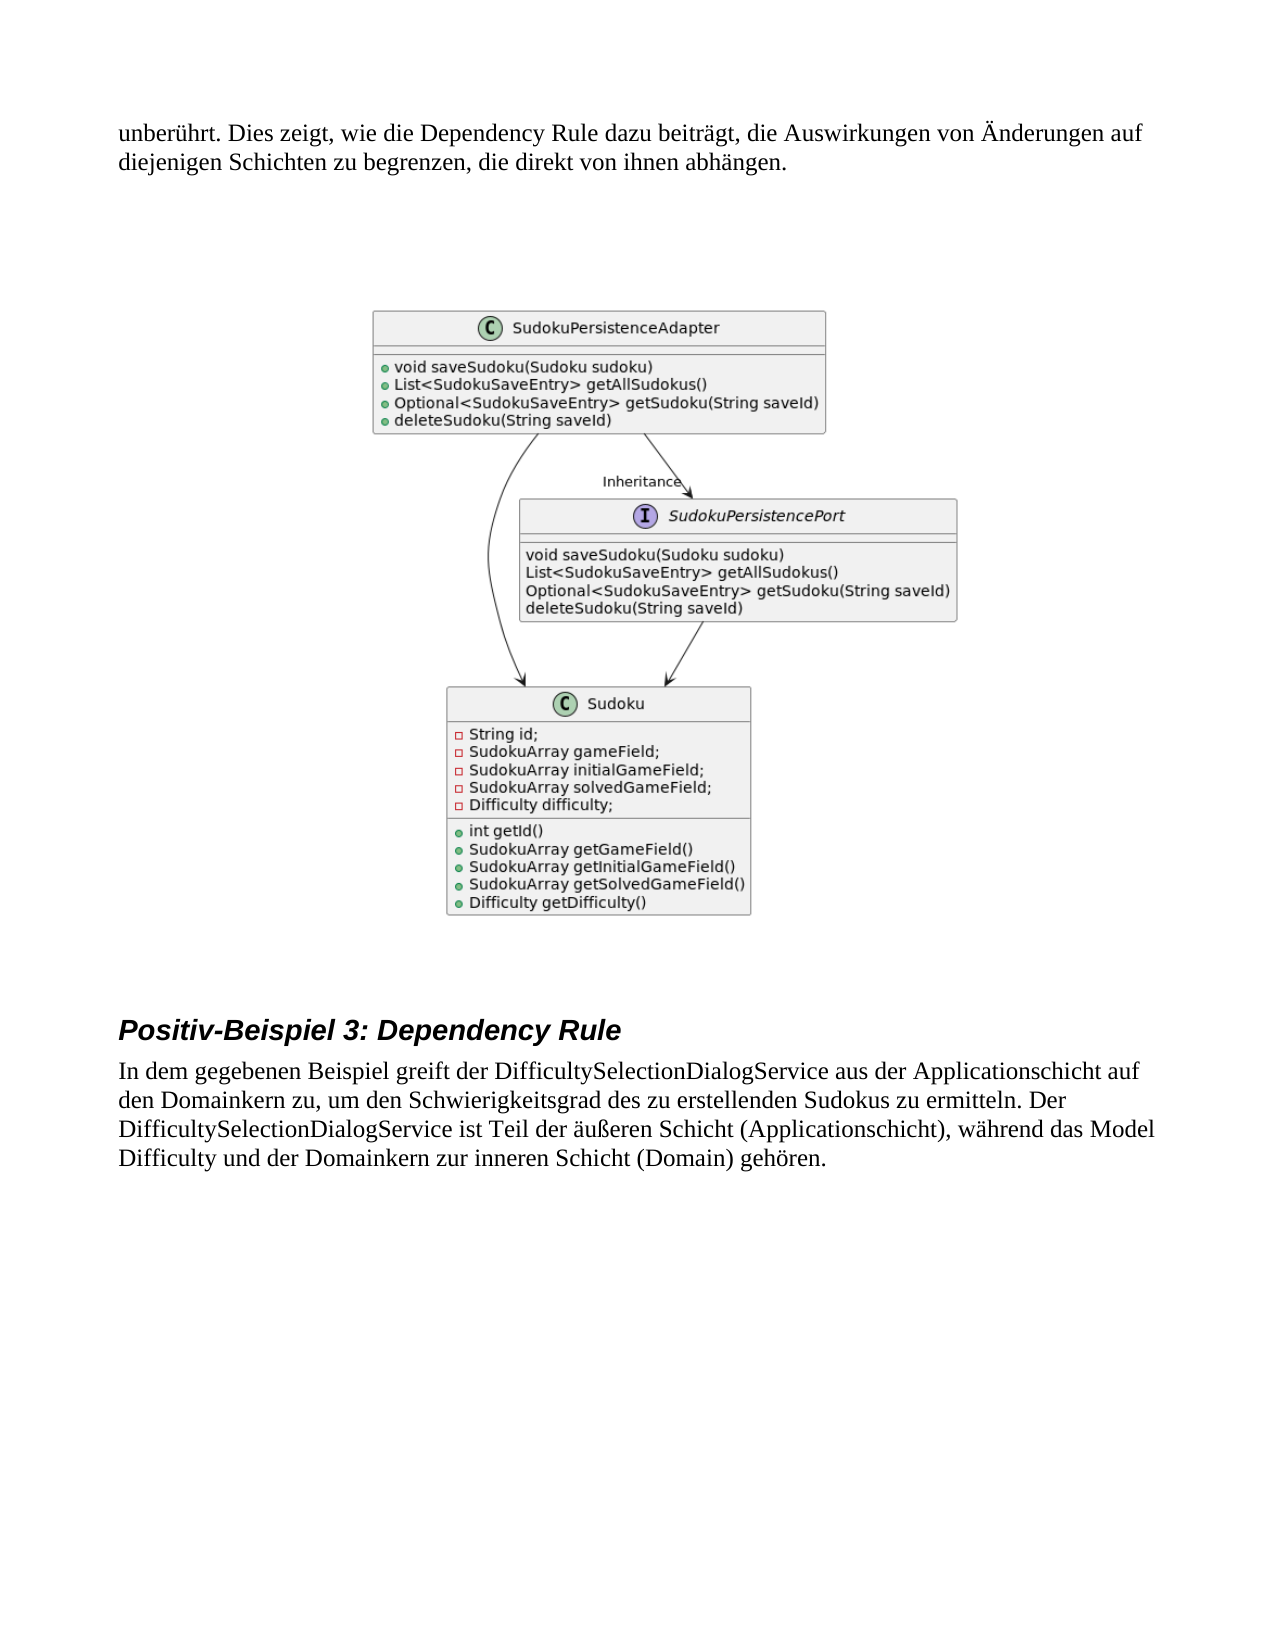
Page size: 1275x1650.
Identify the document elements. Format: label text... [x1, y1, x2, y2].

text In dem gegebenen Beispiel greift der DifficultySelectionDialogService aus der Applicationschicht auf den Domainkern zu, um den Schwierigkeitsgrad des zu erstellenden Sudokus zu ermitteln. Der DifficultySelectionDialogService ist Teil der äußeren Schicht (Applicationschicht), während das Model Difficulty und der Domainkern zur inneren Schicht (Domain) gehören. [118, 1056, 1157, 1171]
subtitle Positiv-Beispiel 3: Dependency Rule [118, 1012, 1157, 1046]
text unberührt. Dies zeigt, wie die Dependency Rule dazu beiträgt, die Auswirkungen von Änderungen auf diejenigen Schichten zu begrenzen, die direkt von ihnen abhängen. [118, 118, 1157, 176]
